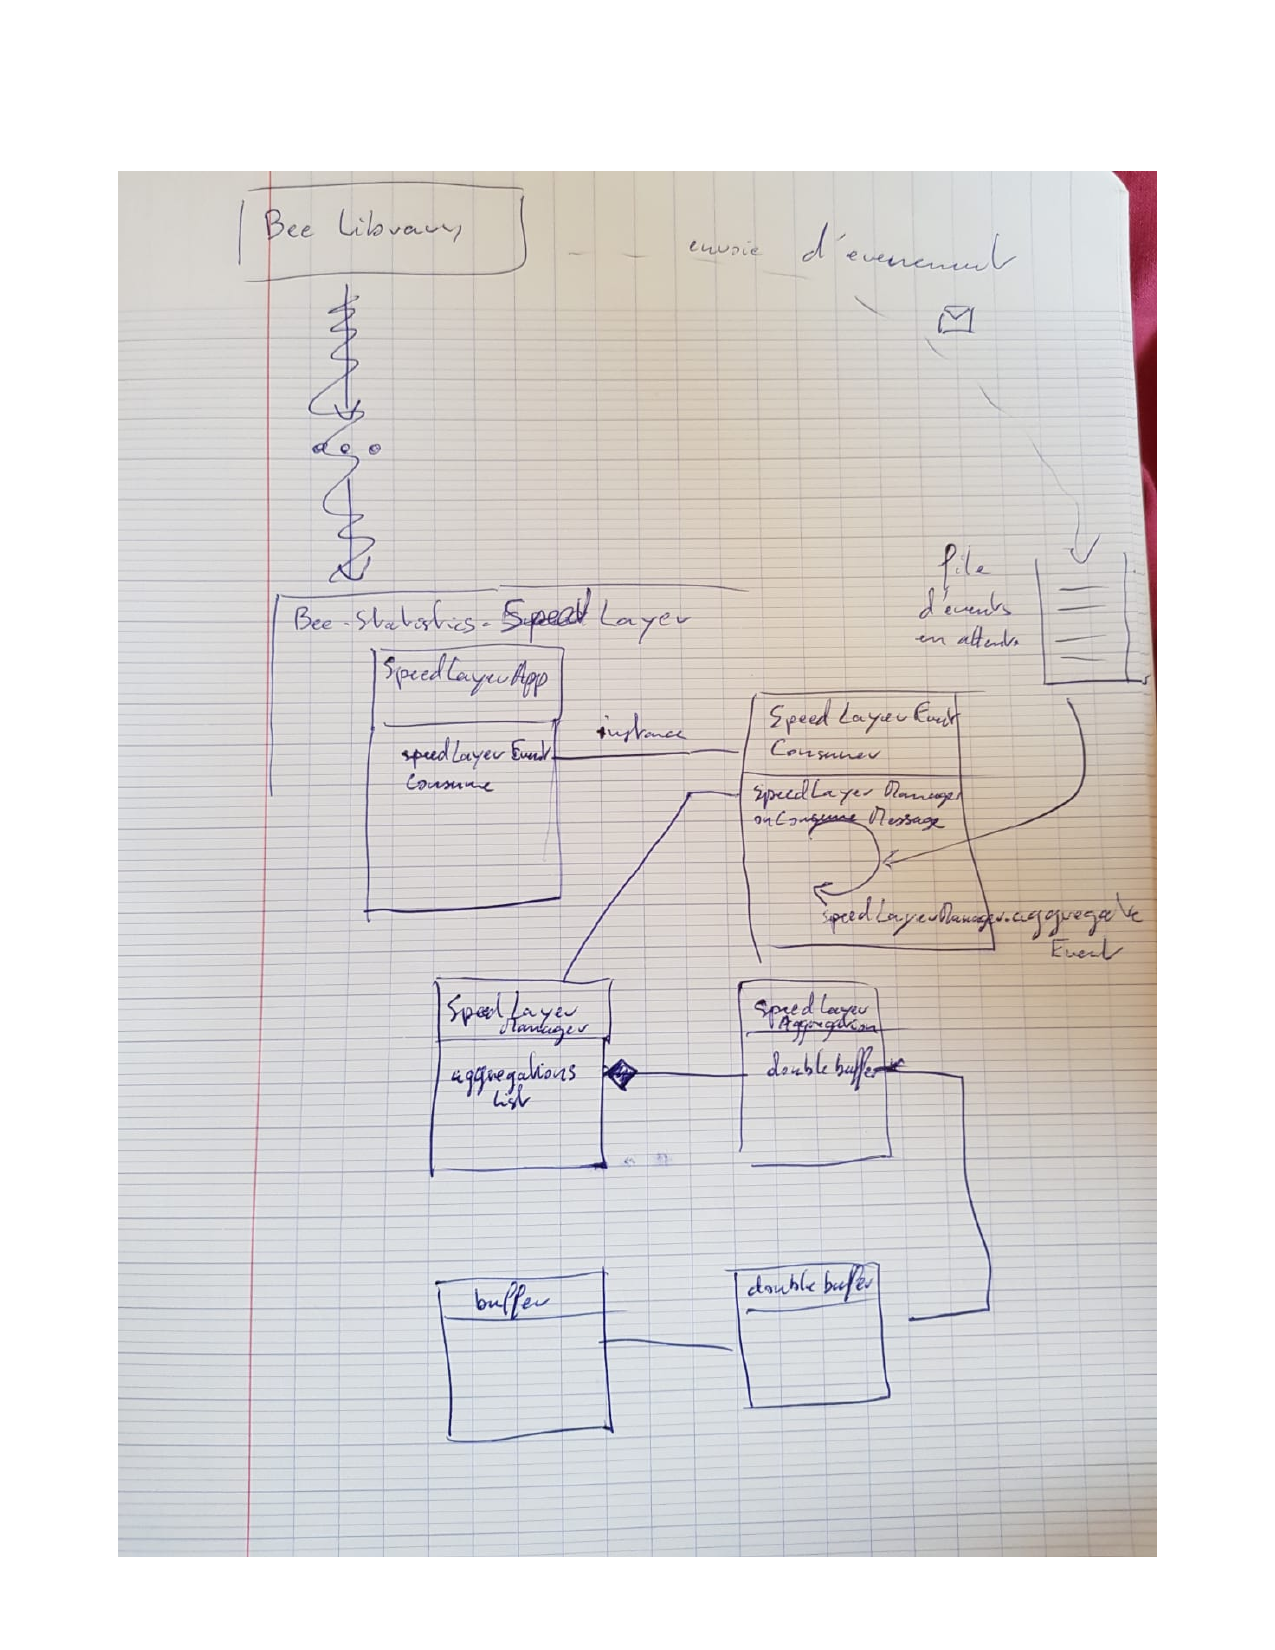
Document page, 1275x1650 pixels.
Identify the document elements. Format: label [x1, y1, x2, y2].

picture [118, 171, 1157, 1557]
